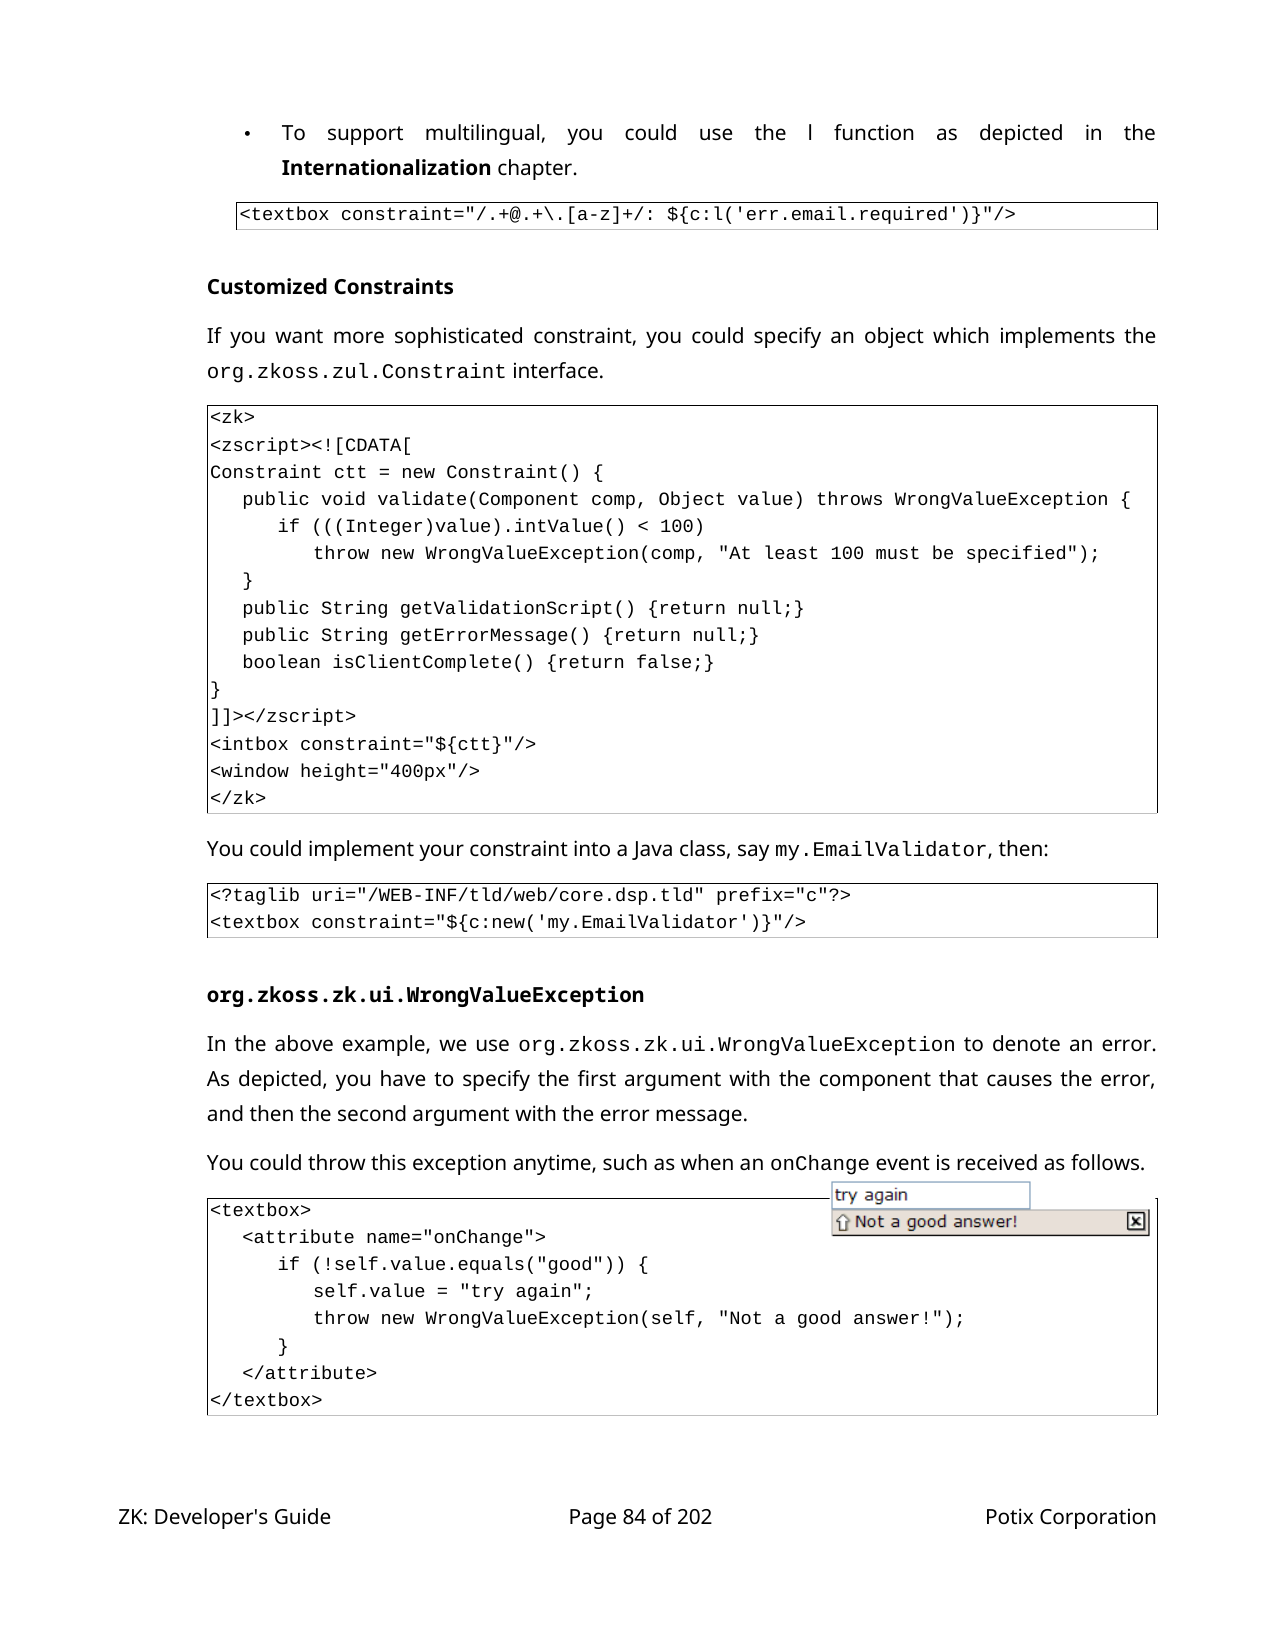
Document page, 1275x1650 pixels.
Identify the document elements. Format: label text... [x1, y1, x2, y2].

text <textbox constraint="${c:new('my.EmailValidator')}"/> [208, 910, 1157, 937]
text <textbox> [208, 1199, 829, 1222]
subtitle org.zkoss.zk.ui.WrongValueException [207, 980, 1157, 1008]
text ]]></zscript> [208, 704, 1157, 728]
text public void validate(Component comp, Object value) throws WrongValueException { [208, 487, 1157, 511]
subtitle Customized Constraints [207, 272, 1157, 300]
text If you want more sophisticated constraint, you could specify an object which implements the org.zkoss.zul.Constraint interface. [207, 321, 1157, 384]
text <zscript><![CDATA[ [208, 432, 1157, 457]
text You could throw this exception anytime, such as when an onChange event is received as follows. [207, 1148, 1157, 1177]
text public String getErrorMessage() {return null;} [208, 623, 1157, 647]
text In the above example, we use org.zkoss.zk.ui.WrongValueException to denote an error. As depicted, you have to specify the first argument with the component that causes the error, and then the second argument with the error message. [207, 1029, 1157, 1128]
text <attribute name="onChange"> [208, 1225, 1157, 1249]
text <intbox constraint="${ctt}"/> [208, 731, 1157, 756]
text if (((Integer)value).intValue() < 100) [208, 514, 1157, 538]
text You could implement your constraint into a Java class, say my.EmailValidator, then: [207, 834, 1157, 862]
text } [208, 1333, 1157, 1358]
text } [208, 677, 1157, 701]
text } [208, 568, 1157, 593]
text Constraint ctt = new Constraint() { [208, 459, 1157, 484]
text </zk> [208, 786, 1157, 813]
text <window height="400px"/> [208, 759, 1157, 783]
text boolean isClientComplete() {return false;} [208, 650, 1157, 674]
text <textbox constraint="/.+@.+\.[a-z]+/: ${c:l('err.email.required')}"/> [237, 203, 1157, 229]
text self.value = "try again"; [208, 1279, 1157, 1303]
text public String getValidationScript() {return null;} [208, 596, 1157, 620]
text if (!self.value.equals("good")) { [208, 1252, 1157, 1276]
text <?taglib uri="/WEB-INF/tld/web/core.dsp.tld" prefix="c"?> [208, 884, 1157, 907]
text <zk> [208, 406, 1157, 429]
picture [829, 1179, 1156, 1240]
text </textbox> [208, 1388, 1157, 1415]
text throw new WrongValueException(comp, "At least 100 must be specified"); [208, 541, 1157, 565]
text throw new WrongValueException(self, "Not a good answer!"); [208, 1306, 1157, 1331]
list To support multilingual, you could use the l function as depicted in the Internationalization chapter. [244, 118, 1157, 182]
text </attribute> [208, 1361, 1157, 1385]
